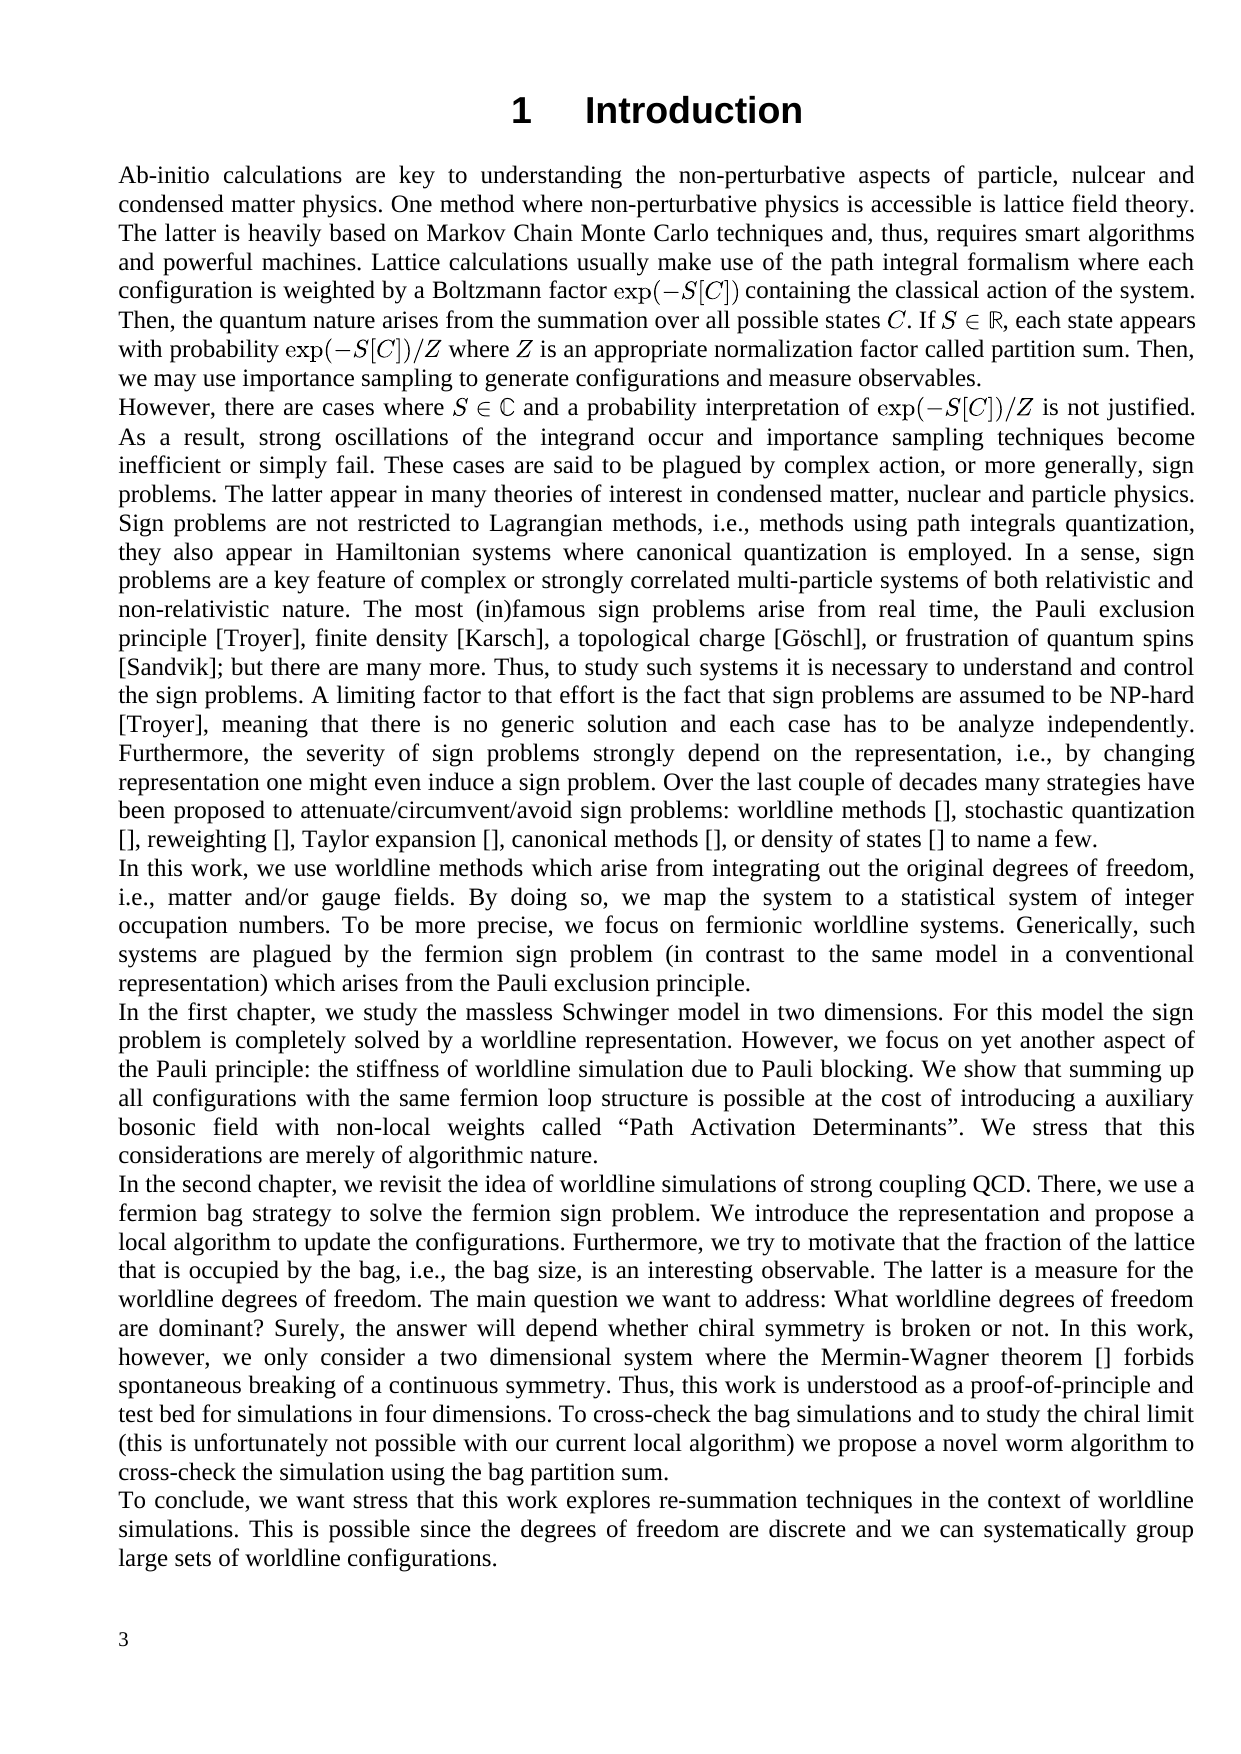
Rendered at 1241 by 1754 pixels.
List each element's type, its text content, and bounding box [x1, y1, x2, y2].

text Ab-initio calculations are key to understanding the non-perturbative aspects of particle, nulcear and condensed matter physics. One method where non-perturbative physics is accessible is lattice field theory. The latter is heavily based on Markov Chain Monte Carlo techniques and, thus, requires smart algorithms and powerful machines. Lattice calculations usually make use of the path integral formalism where each configuration is weighted by a Boltzmann factor containing the classical action of the system. Then, the quantum nature arises from the summation over all possible states . If , each state appears with probability where is an appropriate normalization factor called partition sum. Then, we may use importance sampling to generate configurations and measure observables. [118, 161, 1196, 392]
text However, there are cases where and a probability interpretation of is not justified. As a result, strong oscillations of the integrand occur and importance sampling techniques become inefficient or simply fail. These cases are said to be plagued by complex action, or more generally, sign problems. The latter appear in many theories of interest in condensed matter, nuclear and particle physics. Sign problems are not restricted to Lagrangian methods, i.e., methods using path integrals quantization, they also appear in Hamiltonian systems where canonical quantization is employed. In a sense, sign problems are a key feature of complex or strongly correlated multi-particle systems of both relativistic and non-relativistic nature. The most (in)famous sign problems arise from real time, the Pauli exclusion principle [Troyer], finite density [Karsch], a topological charge [Göschl], or frustration of quantum spins [Sandvik]; but there are many more. Thus, to study such systems it is necessary to understand and control the sign problems. A limiting factor to that effort is the fact that sign problems are assumed to be NP-hard [Troyer], meaning that there is no generic solution and each case has to be analyze independently. Furthermore, the severity of sign problems strongly depend on the representation, i.e., by changing representation one might even induce a sign problem. Over the last couple of decades many strategies have been proposed to attenuate/circumvent/avoid sign problems: worldline methods [], stochastic quantization [], reweighting [], Taylor expansion [], canonical methods [], or density of states [] to name a few. [118, 392, 1196, 853]
text In this work, we use worldline methods which arise from integrating out the original degrees of freedom, i.e., matter and/or gauge fields. By doing so, we map the system to a statistical system of integer occupation numbers. To be more precise, we focus on fermionic worldline systems. Generically, such systems are plagued by the fermion sign problem (in contrast to the same model in a conventional representation) which arises from the Pauli exclusion principle. [118, 853, 1196, 997]
subtitle Introduction [118, 89, 1196, 132]
text To conclude, we want stress that this work explores re-summation techniques in the context of worldline simulations. This is possible since the degrees of freedom are discrete and we can systematically group large sets of worldline configurations. [118, 1486, 1196, 1572]
text In the first chapter, we study the massless Schwinger model in two dimensions. For this model the sign problem is completely solved by a worldline representation. However, we focus on yet another aspect of the Pauli principle: the stiffness of worldline simulation due to Pauli blocking. We show that summing up all configurations with the same fermion loop structure is possible at the cost of introducing a auxiliary bosonic field with non-local weights called “Path Activation Determinants”. We stress that this considerations are merely of algorithmic nature. [118, 997, 1196, 1169]
text In the second chapter, we revisit the idea of worldline simulations of strong coupling QCD. There, we use a fermion bag strategy to solve the fermion sign problem. We introduce the representation and propose a local algorithm to update the configurations. Furthermore, we try to motivate that the fraction of the lattice that is occupied by the bag, i.e., the bag size, is an interesting observable. The latter is a measure for the worldline degrees of freedom. The main question we want to address: What worldline degrees of freedom are dominant? Surely, the answer will depend whether chiral symmetry is broken or not. In this work, however, we only consider a two dimensional system where the Mermin-Wagner theorem [] forbids spontaneous breaking of a continuous symmetry. Thus, this work is understood as a proof-of-principle and test bed for simulations in four dimensions. To cross-check the bag simulations and to study the chiral limit (this is unfortunately not possible with our current local algorithm) we propose a novel worm algorithm to cross-check the simulation using the bag partition sum. [118, 1169, 1196, 1486]
